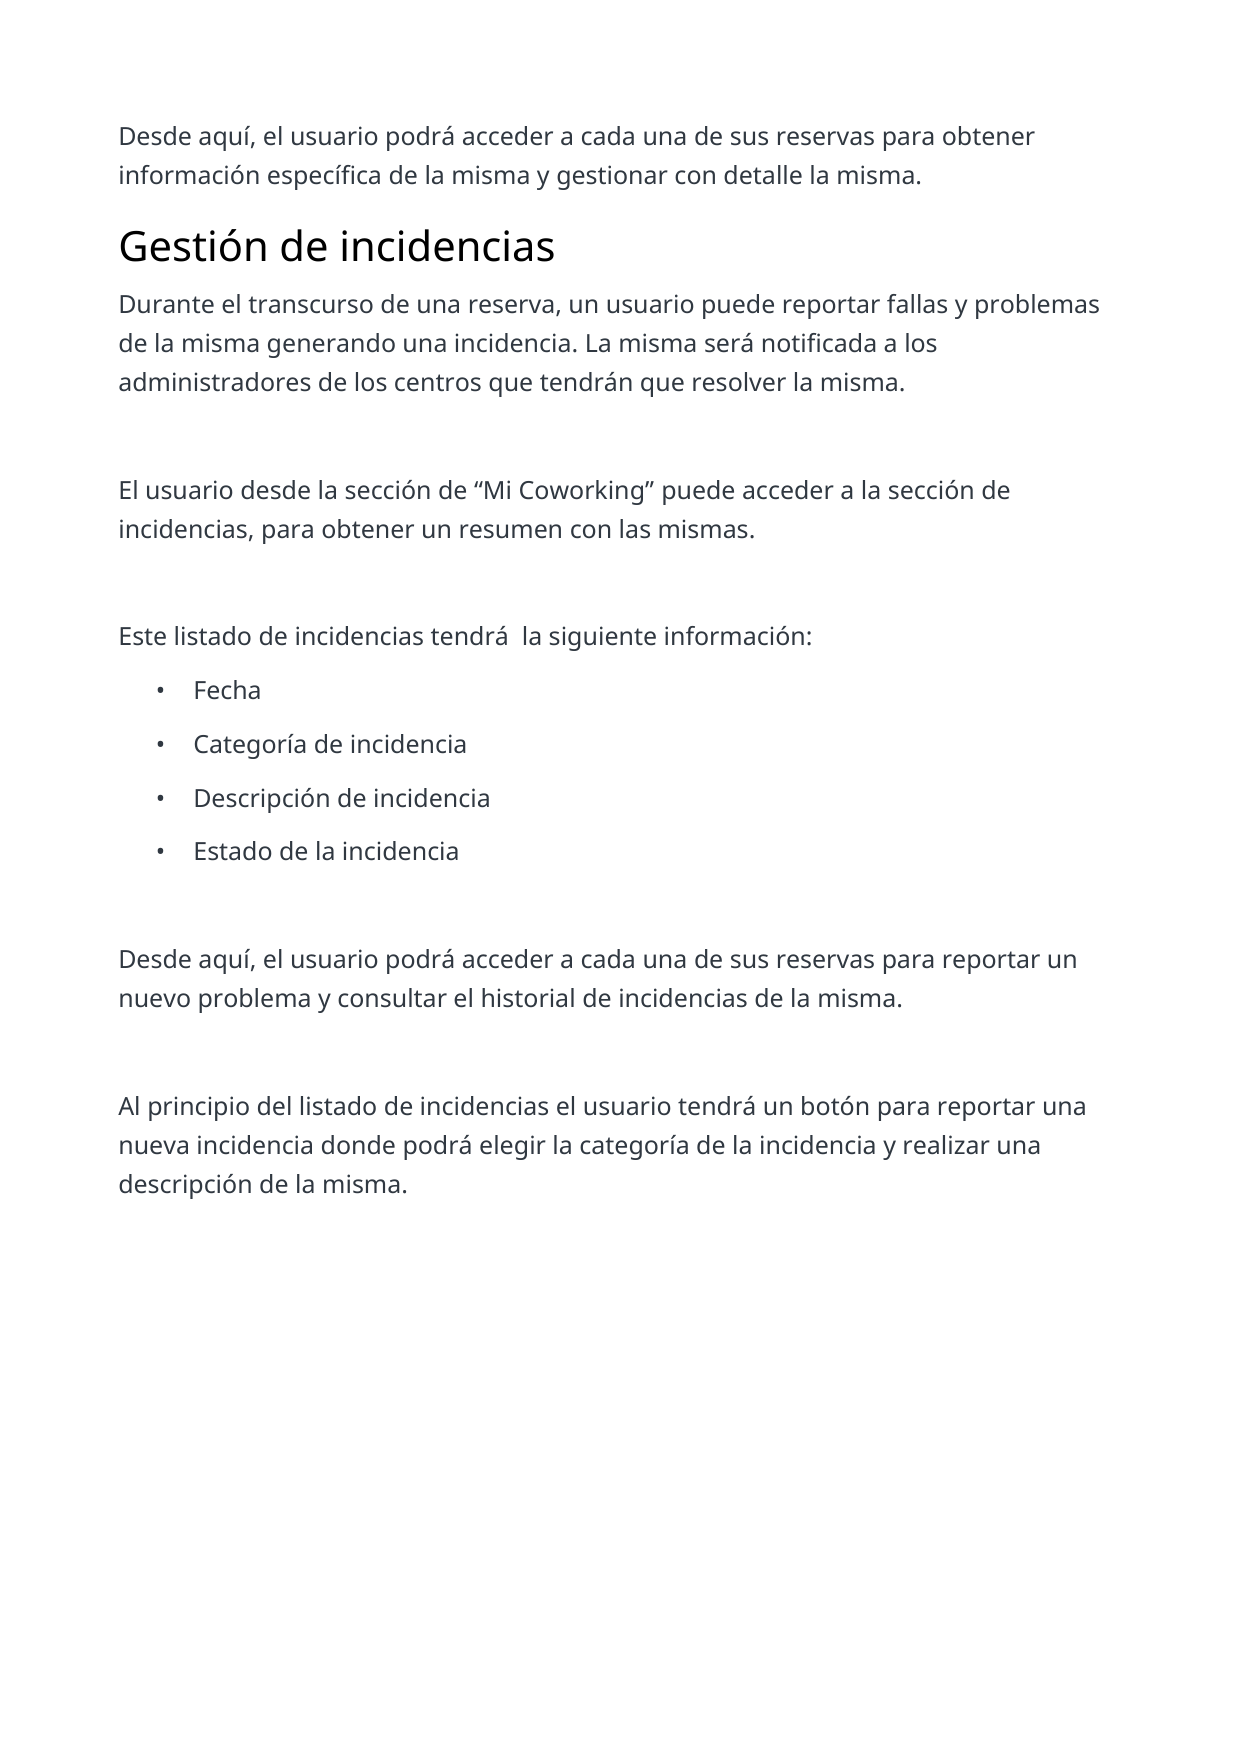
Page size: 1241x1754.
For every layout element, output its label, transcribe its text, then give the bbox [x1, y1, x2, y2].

list Categoría de incidencia [156, 727, 1122, 761]
subtitle Gestión de incidencias [118, 217, 1122, 274]
text El usuario desde la sección de “Mi Coworking” puede acceder a la sección de incidencias, para obtener un resumen con las mismas. [118, 472, 1122, 546]
text Desde aquí, el usuario podrá acceder a cada una de sus reservas para reportar un nuevo problema y consultar el historial de incidencias de la misma. [118, 942, 1122, 1015]
text Este listado de incidencias tendrá la siguiente información: [118, 619, 1122, 653]
text Al principio del listado de incidencias el usuario tendrá un botón para reportar una nueva incidencia donde podrá elegir la categoría de la incidencia y realizar una descripción de la misma. [118, 1088, 1122, 1201]
list Estado de la incidencia [156, 834, 1122, 868]
text Desde aquí, el usuario podrá acceder a cada una de sus reservas para obtener información específica de la misma y gestionar con detalle la misma. [118, 118, 1122, 191]
text Durante el transcurso de una reserva, un usuario puede reportar fallas y problemas de la misma generando una incidencia. La misma será notificada a los administradores de los centros que tendrán que resolver la misma. [118, 287, 1122, 399]
list Fecha [156, 673, 1122, 707]
list Descripción de incidencia [156, 780, 1122, 814]
